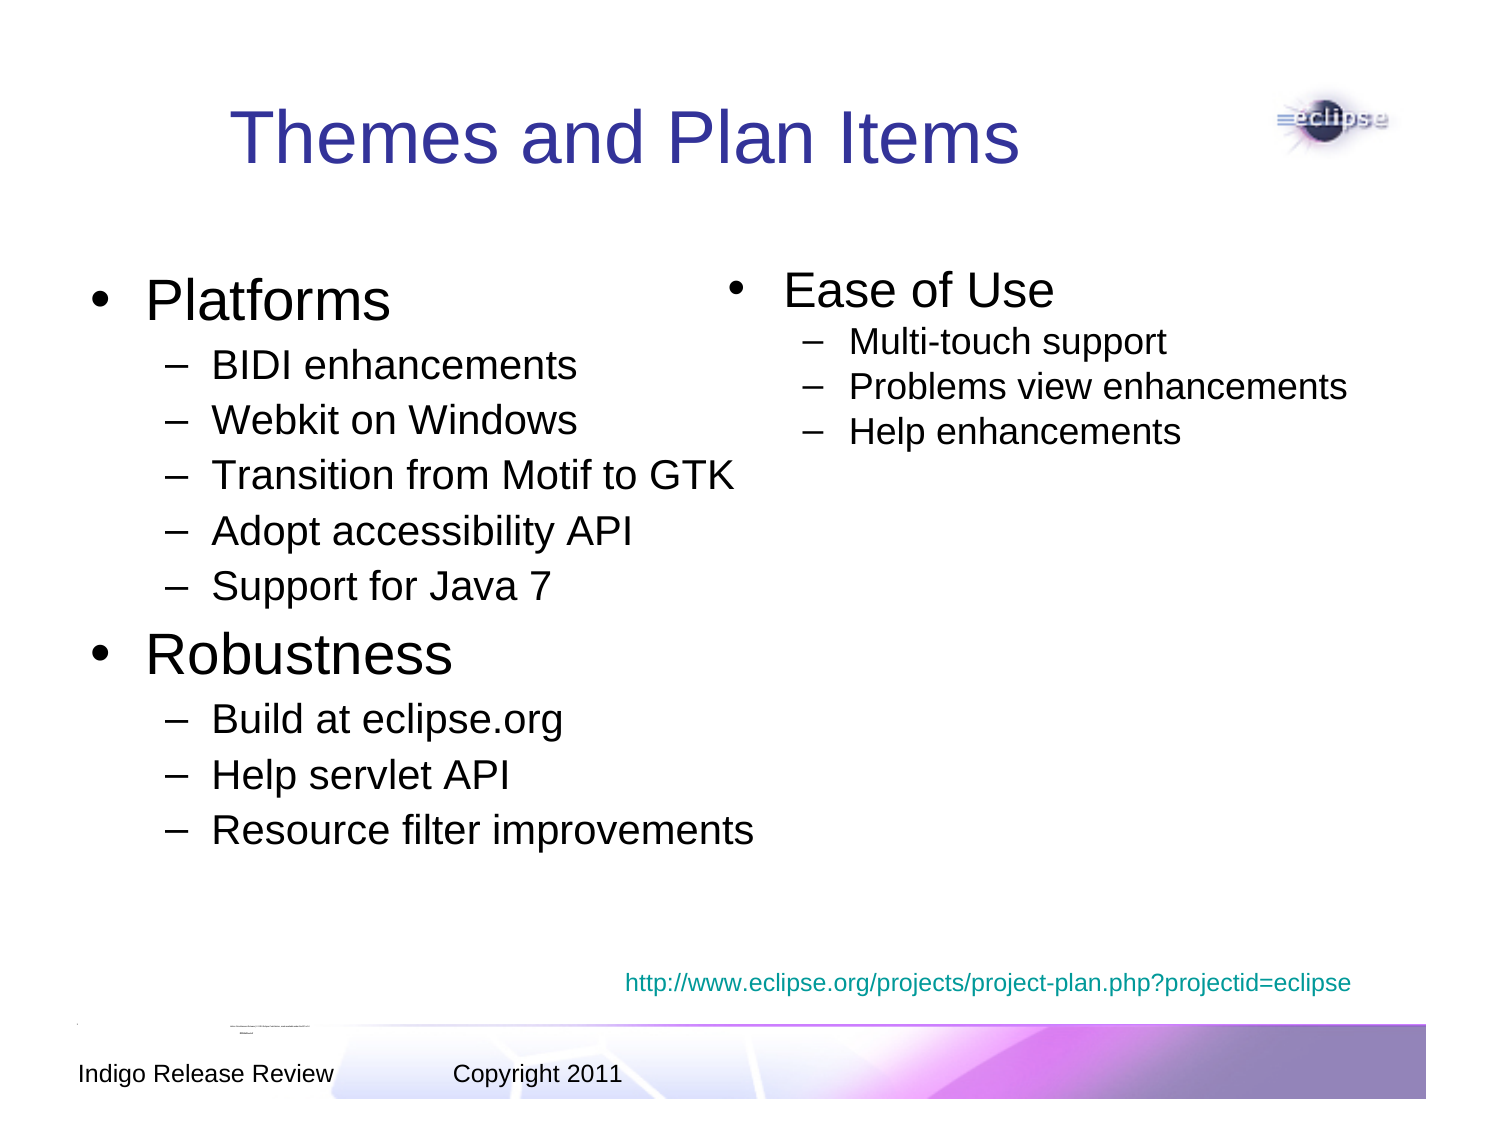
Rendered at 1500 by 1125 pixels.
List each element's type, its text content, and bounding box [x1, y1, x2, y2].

text_box http://www.eclipse.org/projects/project-plan.php?projectid=eclipse [610, 962, 1369, 1005]
list Ease of Use Multi-touch support Problems view enhancements Help enhancements [712, 262, 1471, 1006]
picture [225, 1024, 1426, 1099]
title Themes and Plan Items [74, 45, 1176, 233]
picture [1257, 42, 1408, 193]
list Platforms BIDI enhancements Webkit on Windows Transition from Motif to GTK Adopt accessibility API Support for Java 7 Robustness Build at eclipse.org Help servlet API Resource filter improvements [74, 262, 712, 1006]
